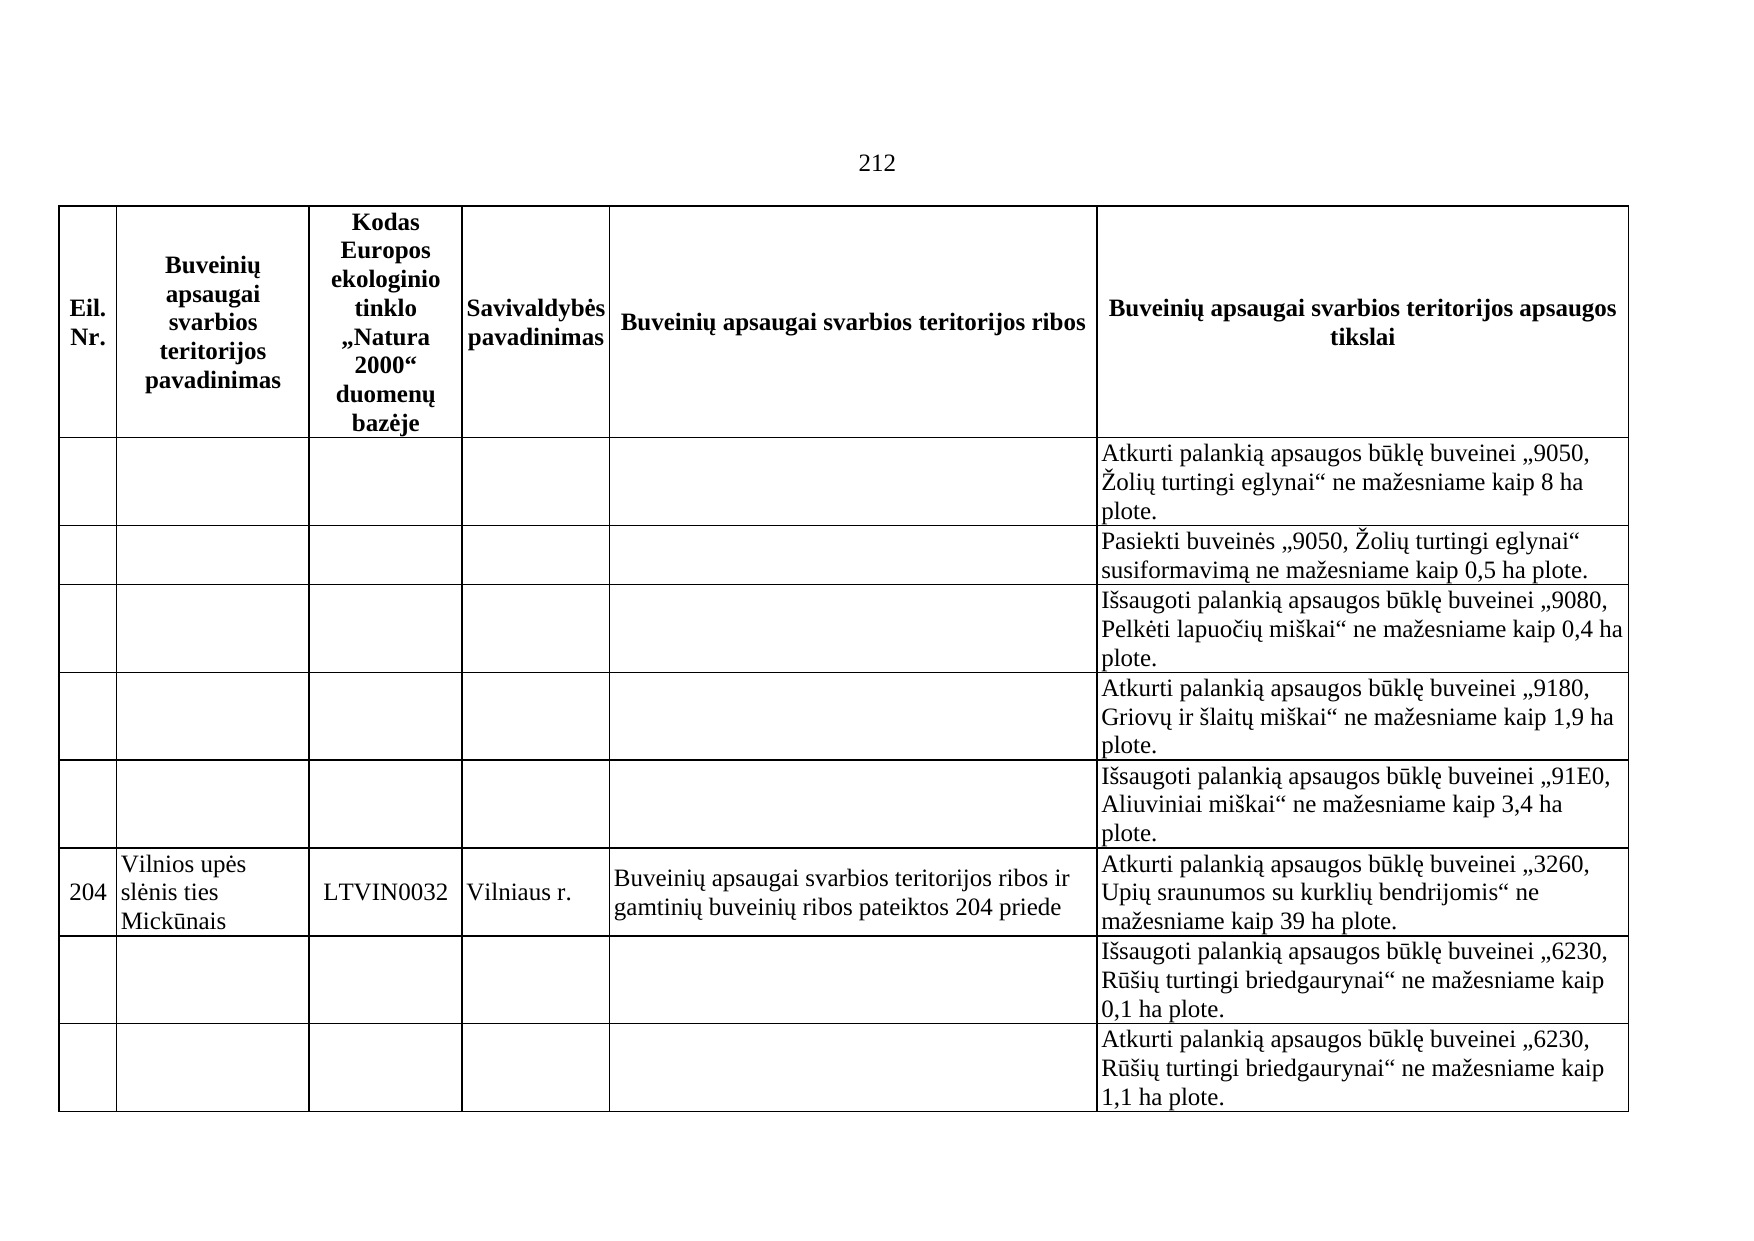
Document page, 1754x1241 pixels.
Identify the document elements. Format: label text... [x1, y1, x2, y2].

table_cell 204 [60, 849, 116, 935]
table_cell Atkurti palankią apsaugos būklę buveinei „3260, Upių sraunumos su kurklių bendrijomis“ ne mažesniame kaip 39 ha plote. [1098, 849, 1628, 935]
table_cell [117, 438, 308, 524]
table_cell Atkurti palankią apsaugos būklę buveinei „9180, Griovų ir šlaitų miškai“ ne mažesniame kaip 1,9 ha plote. [1098, 673, 1628, 759]
table_cell Vilnios upės slėnis ties Mickūnais [117, 849, 308, 935]
table_header Savivaldybės pavadinimas [463, 207, 609, 437]
table_cell [117, 526, 308, 584]
table_cell [310, 673, 461, 759]
table_cell [463, 761, 609, 847]
table_cell [310, 937, 461, 1023]
table_cell [117, 761, 308, 847]
table_cell [610, 585, 1096, 671]
table_header Buveinių apsaugai svarbios teritorijos ribos [610, 207, 1096, 437]
table_cell [463, 526, 609, 584]
table_cell [610, 438, 1096, 524]
table_header Kodas Europos ekologinio tinklo „Natura 2000“ duomenų bazėje [310, 207, 461, 437]
table_cell [610, 761, 1096, 847]
table_cell [463, 438, 609, 524]
table_cell [463, 673, 609, 759]
table_cell [60, 1024, 116, 1111]
table_cell [60, 585, 116, 671]
table_cell [60, 526, 116, 584]
table_cell Vilniaus r. [463, 849, 609, 935]
table_cell [60, 937, 116, 1023]
table_cell [610, 526, 1096, 584]
table_cell [610, 937, 1096, 1023]
table_header Buveinių apsaugai svarbios teritorijos apsaugos tikslai [1098, 207, 1628, 437]
table_cell [310, 526, 461, 584]
table_cell [610, 1024, 1096, 1111]
table_cell [60, 761, 116, 847]
table_cell [310, 438, 461, 524]
table_cell [60, 673, 116, 759]
table_cell Atkurti palankią apsaugos būklę buveinei „9050, Žolių turtingi eglynai“ ne mažesniame kaip 8 ha plote. [1098, 438, 1628, 524]
table_header Buveinių apsaugai svarbios teritorijos pavadinimas [117, 207, 308, 437]
table_cell Pasiekti buveinės „9050, Žolių turtingi eglynai“ susiformavimą ne mažesniame kaip 0,5 ha plote. [1098, 526, 1628, 584]
table_header Eil. Nr. [60, 207, 116, 437]
table_cell [117, 1024, 308, 1111]
table_cell [463, 937, 609, 1023]
table_cell [310, 1024, 461, 1111]
table_cell [610, 673, 1096, 759]
table_cell Išsaugoti palankią apsaugos būklę buveinei „91E0, Aliuviniai miškai“ ne mažesniame kaip 3,4 ha plote. [1098, 761, 1628, 847]
table_cell [117, 937, 308, 1023]
table_cell Buveinių apsaugai svarbios teritorijos ribos ir gamtinių buveinių ribos pateiktos 204 priede [610, 849, 1096, 935]
table_cell LTVIN0032 [310, 849, 461, 935]
table_cell Išsaugoti palankią apsaugos būklę buveinei „9080, Pelkėti lapuočių miškai“ ne mažesniame kaip 0,4 ha plote. [1098, 585, 1628, 671]
table_cell Išsaugoti palankią apsaugos būklę buveinei „6230, Rūšių turtingi briedgaurynai“ ne mažesniame kaip 0,1 ha plote. [1098, 937, 1628, 1023]
table_cell [310, 585, 461, 671]
table_cell [117, 673, 308, 759]
table_cell [60, 438, 116, 524]
table_cell Atkurti palankią apsaugos būklę buveinei „6230, Rūšių turtingi briedgaurynai“ ne mažesniame kaip 1,1 ha plote. [1098, 1024, 1628, 1111]
table_cell [463, 1024, 609, 1111]
table_cell [463, 585, 609, 671]
table_cell [310, 761, 461, 847]
table_cell [117, 585, 308, 671]
